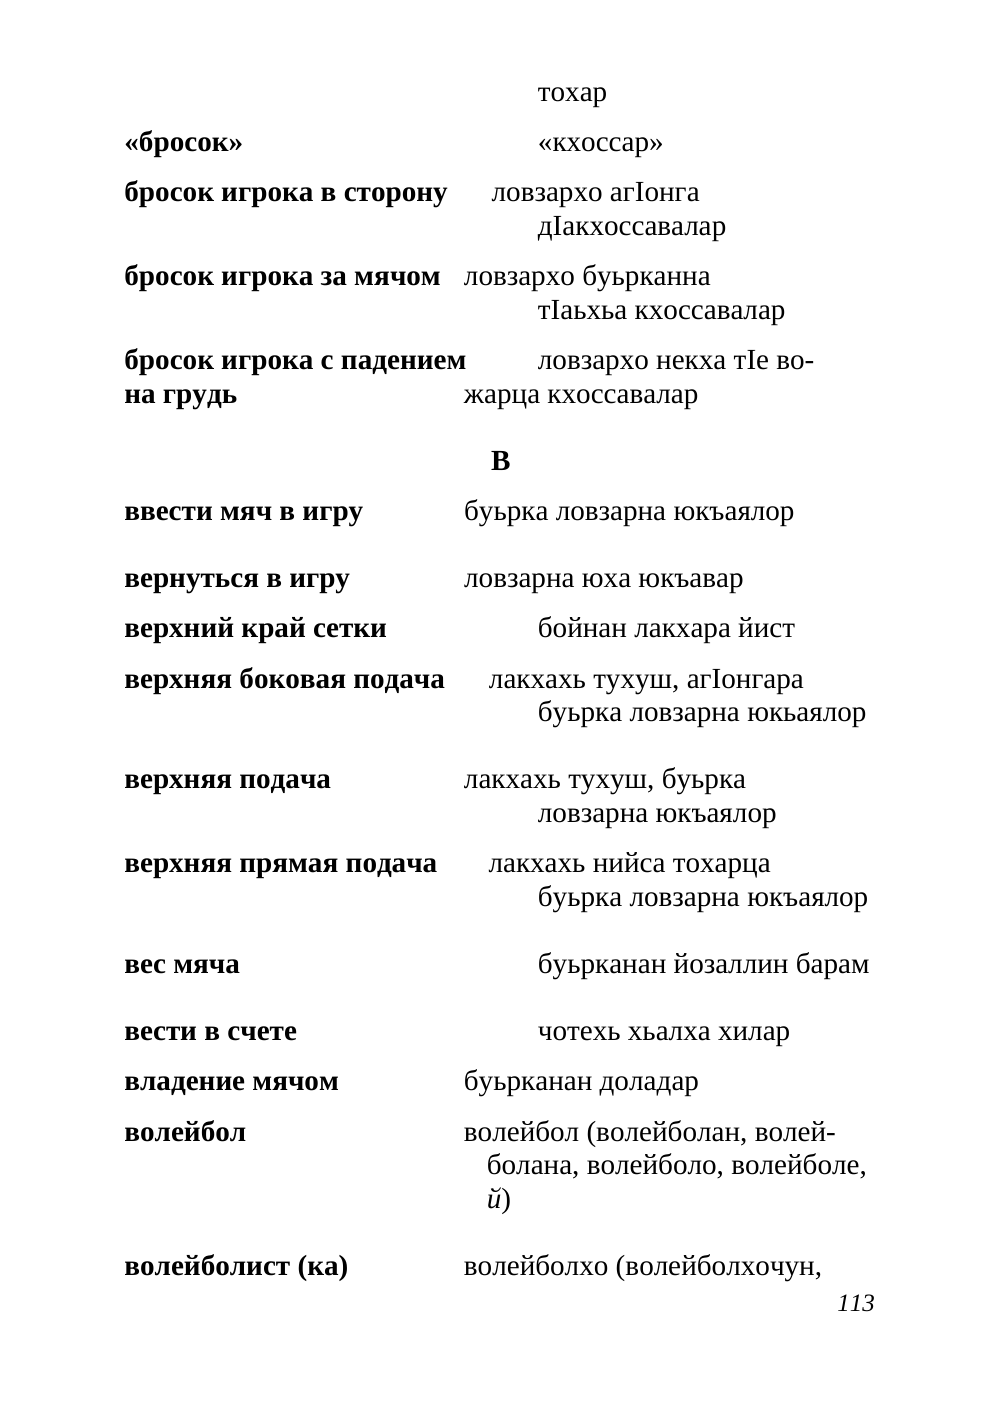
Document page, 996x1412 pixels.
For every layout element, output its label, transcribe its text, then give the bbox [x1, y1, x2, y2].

text вести в счете чотехь хьалха хилар [124, 1013, 877, 1047]
text тIаьхьа кхоссавалар [124, 292, 877, 325]
text буьрка ловзарна юкъаялор [124, 879, 877, 946]
text волейбол волейбол (волейболан, волей- [124, 1114, 877, 1147]
text владение мячом буьрканан доладар [124, 1063, 877, 1097]
text на грудь жарца кхоссавалар [124, 376, 877, 409]
text ловзарна юкъаялор [124, 795, 877, 828]
text верхняя прямая подача лакхахь нийса тохарца [124, 845, 877, 879]
text верхняя боковая подача лакхахь тухуш, агIонгара [124, 661, 877, 694]
text волейболист (ка) волейболхо (волейболхочун, [124, 1248, 877, 1281]
text вернуться в игру ловзарна юха юкъавар [124, 560, 877, 594]
text дIакхоссавалар [124, 208, 877, 242]
text бросок игрока с падением ловзархо некха тIе во- [124, 342, 877, 376]
text верхняя подача лакхахь тухуш, буьрка [124, 761, 877, 795]
text верхний край сетки бойнан лакхара йист [124, 611, 877, 644]
text ввести мяч в игру буьрка ловзарна юкъаялор [124, 493, 877, 560]
text вес мяча буьрканан йозаллин барам [124, 946, 877, 979]
text болана, волейболо, волейболе, й) [487, 1147, 877, 1214]
text тохар [124, 74, 877, 107]
text В [124, 443, 877, 476]
text бросок игрока за мячом ловзархо буьрканна [124, 258, 877, 292]
text «бросок» «кхоссар» [124, 124, 877, 158]
text буьрка ловзарна юкьаялор [124, 694, 877, 761]
text бросок игрока в сторону ловзархо агIонга [124, 174, 877, 208]
